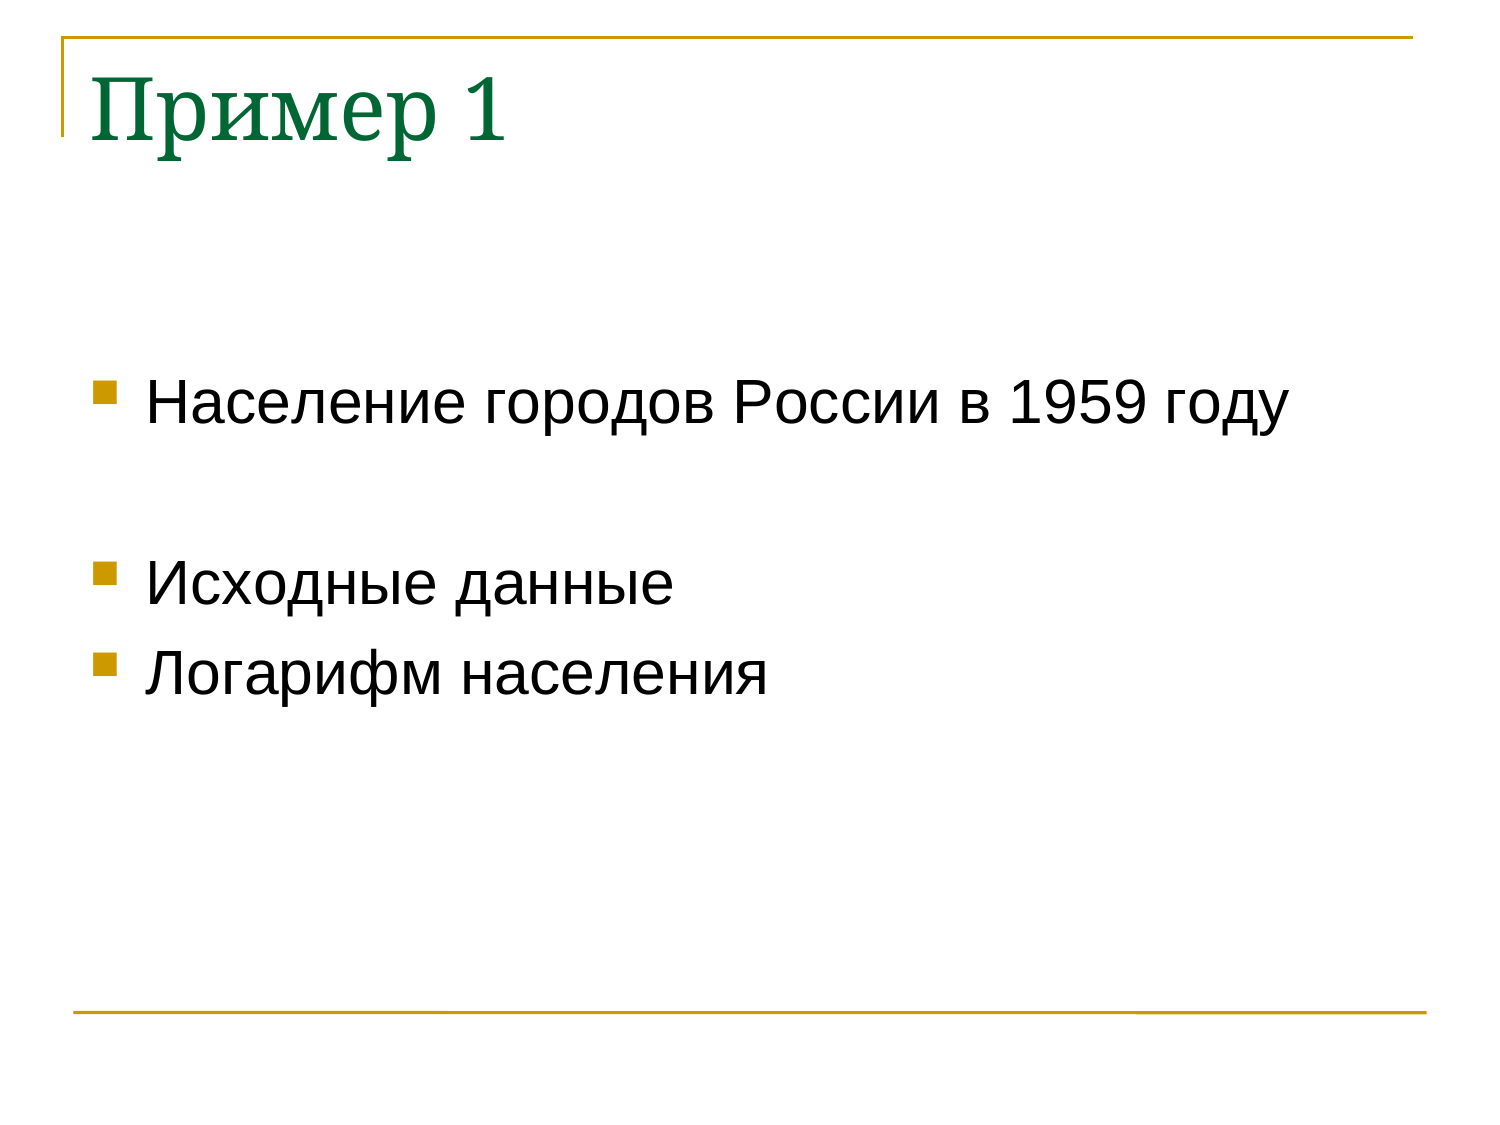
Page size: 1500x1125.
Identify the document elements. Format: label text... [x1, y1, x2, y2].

title Пример 1 [75, 45, 1426, 233]
list Население городов России в 1959 году Исходные данные Логарифм населения [75, 262, 1426, 1006]
